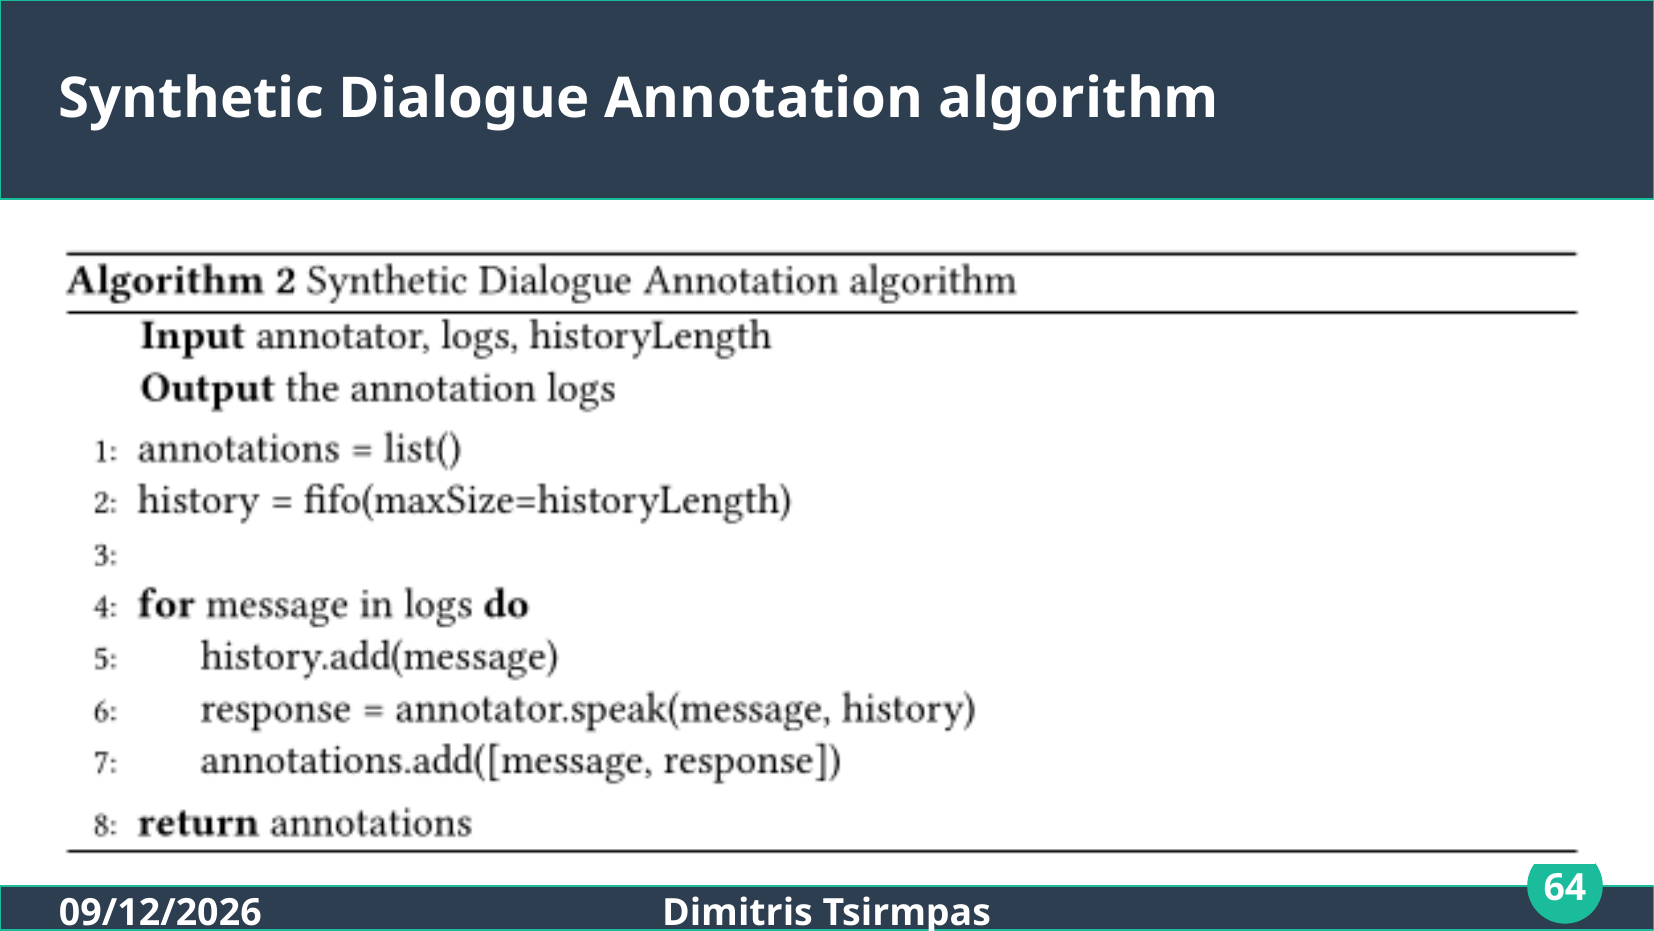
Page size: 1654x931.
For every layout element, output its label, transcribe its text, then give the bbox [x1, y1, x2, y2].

picture [59, 243, 1595, 864]
title Synthetic Dialogue Annotation algorithm [59, 37, 1595, 155]
